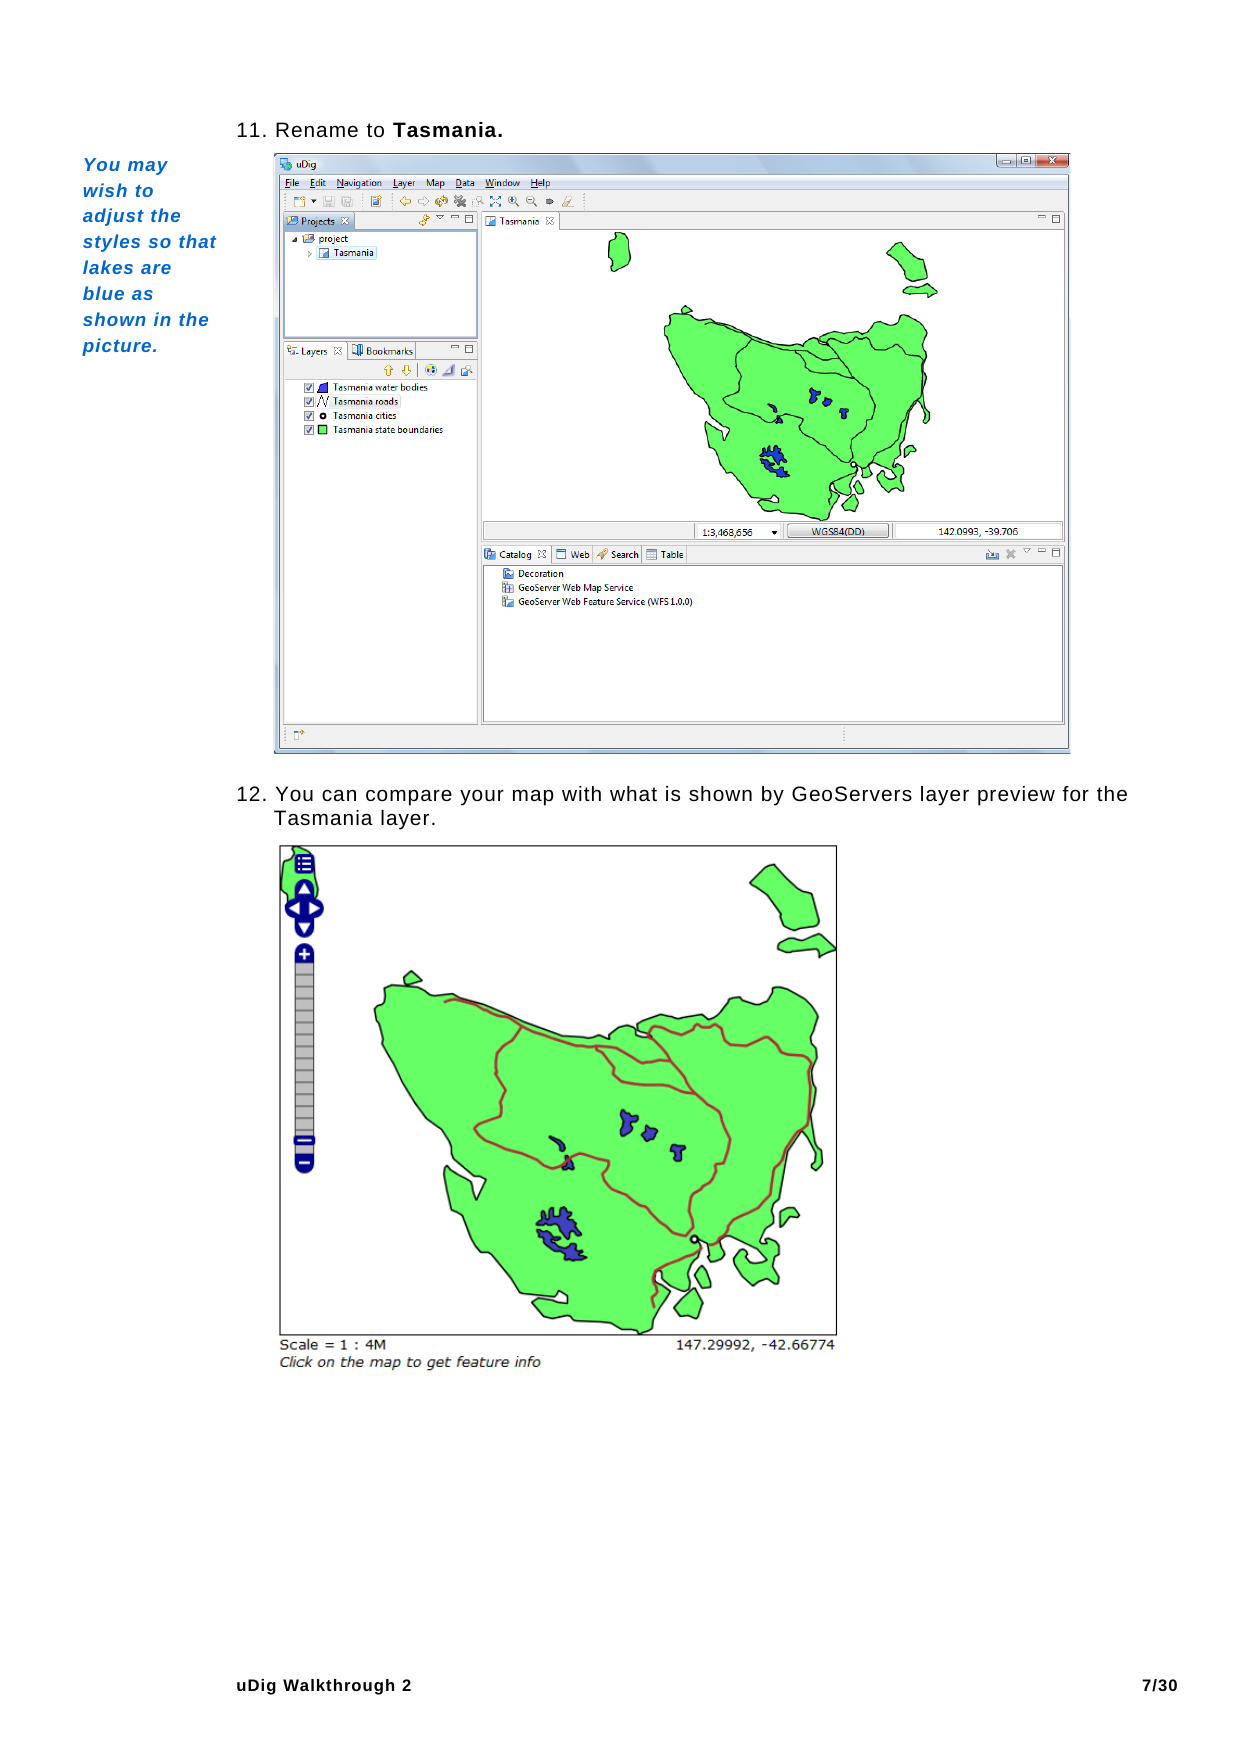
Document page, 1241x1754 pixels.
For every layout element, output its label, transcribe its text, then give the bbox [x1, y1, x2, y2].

picture [273, 153, 1071, 754]
picture [273, 842, 849, 1392]
list Rename to Tasmania. [236, 118, 1181, 766]
list You may wish to adjust the styles so that lakes are blue as shown in the picture. [83, 153, 218, 356]
list You can compare your map with what is shown by GeoServers layer preview for the Tasmania layer. [236, 782, 1181, 1403]
